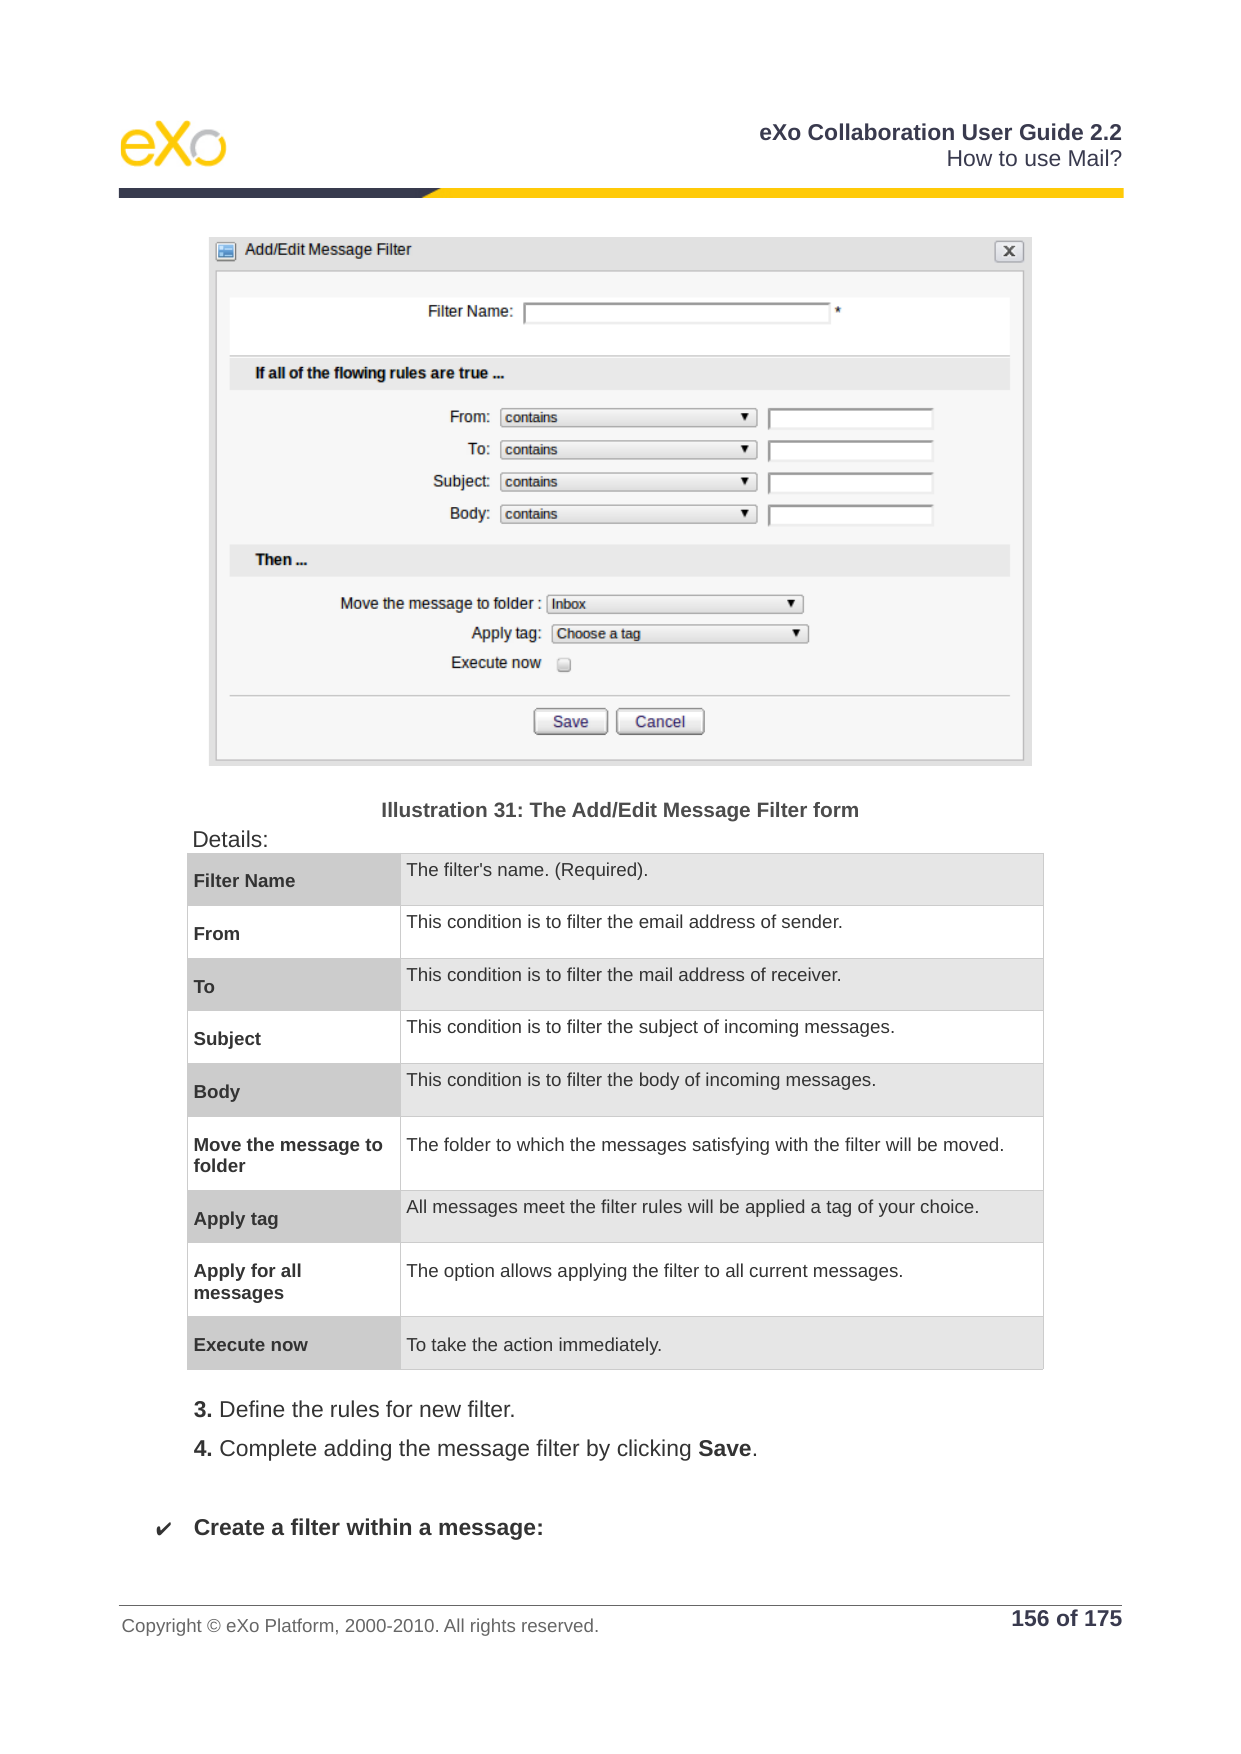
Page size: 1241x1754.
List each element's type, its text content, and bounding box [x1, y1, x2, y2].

list Create a filter within a message: [156, 1514, 1122, 1540]
table_cell This condition is to filter the mail address of receiver. [401, 959, 1043, 1010]
picture [208, 237, 1032, 766]
table_header The filter's name. (Required). [401, 854, 1043, 905]
table_cell All messages meet the filter rules will be applied a tag of your choice. [401, 1191, 1043, 1242]
table_cell Body [188, 1064, 400, 1116]
picture [118, 188, 1124, 198]
table_header Filter Name [188, 854, 400, 905]
table_cell Apply tag [188, 1191, 400, 1242]
table_cell This condition is to filter the subject of incoming messages. [401, 1011, 1043, 1063]
text Details: [192, 766, 1122, 852]
list 3. Define the rules for new filter. [156, 1396, 1122, 1422]
table_cell From [188, 906, 400, 958]
table_cell This condition is to filter the body of incoming messages. [401, 1064, 1043, 1116]
list 4. Complete adding the message filter by clicking Save. [156, 1435, 1122, 1461]
text Illustration 31: The Add/Edit Message Filter form [209, 766, 1032, 821]
table_cell To take the action immediately. [401, 1317, 1043, 1369]
table_cell This condition is to filter the email address of sender. [401, 906, 1043, 958]
table_cell Move the message to folder [188, 1117, 400, 1190]
table_cell Execute now [188, 1317, 400, 1369]
table_cell To [188, 959, 400, 1010]
table_cell Apply for all messages [188, 1243, 400, 1316]
table_cell The option allows applying the filter to all current messages. [401, 1243, 1043, 1316]
table_cell The folder to which the messages satisfying with the filter will be moved. [401, 1117, 1043, 1190]
table_cell Subject [188, 1011, 400, 1063]
picture [120, 120, 227, 167]
